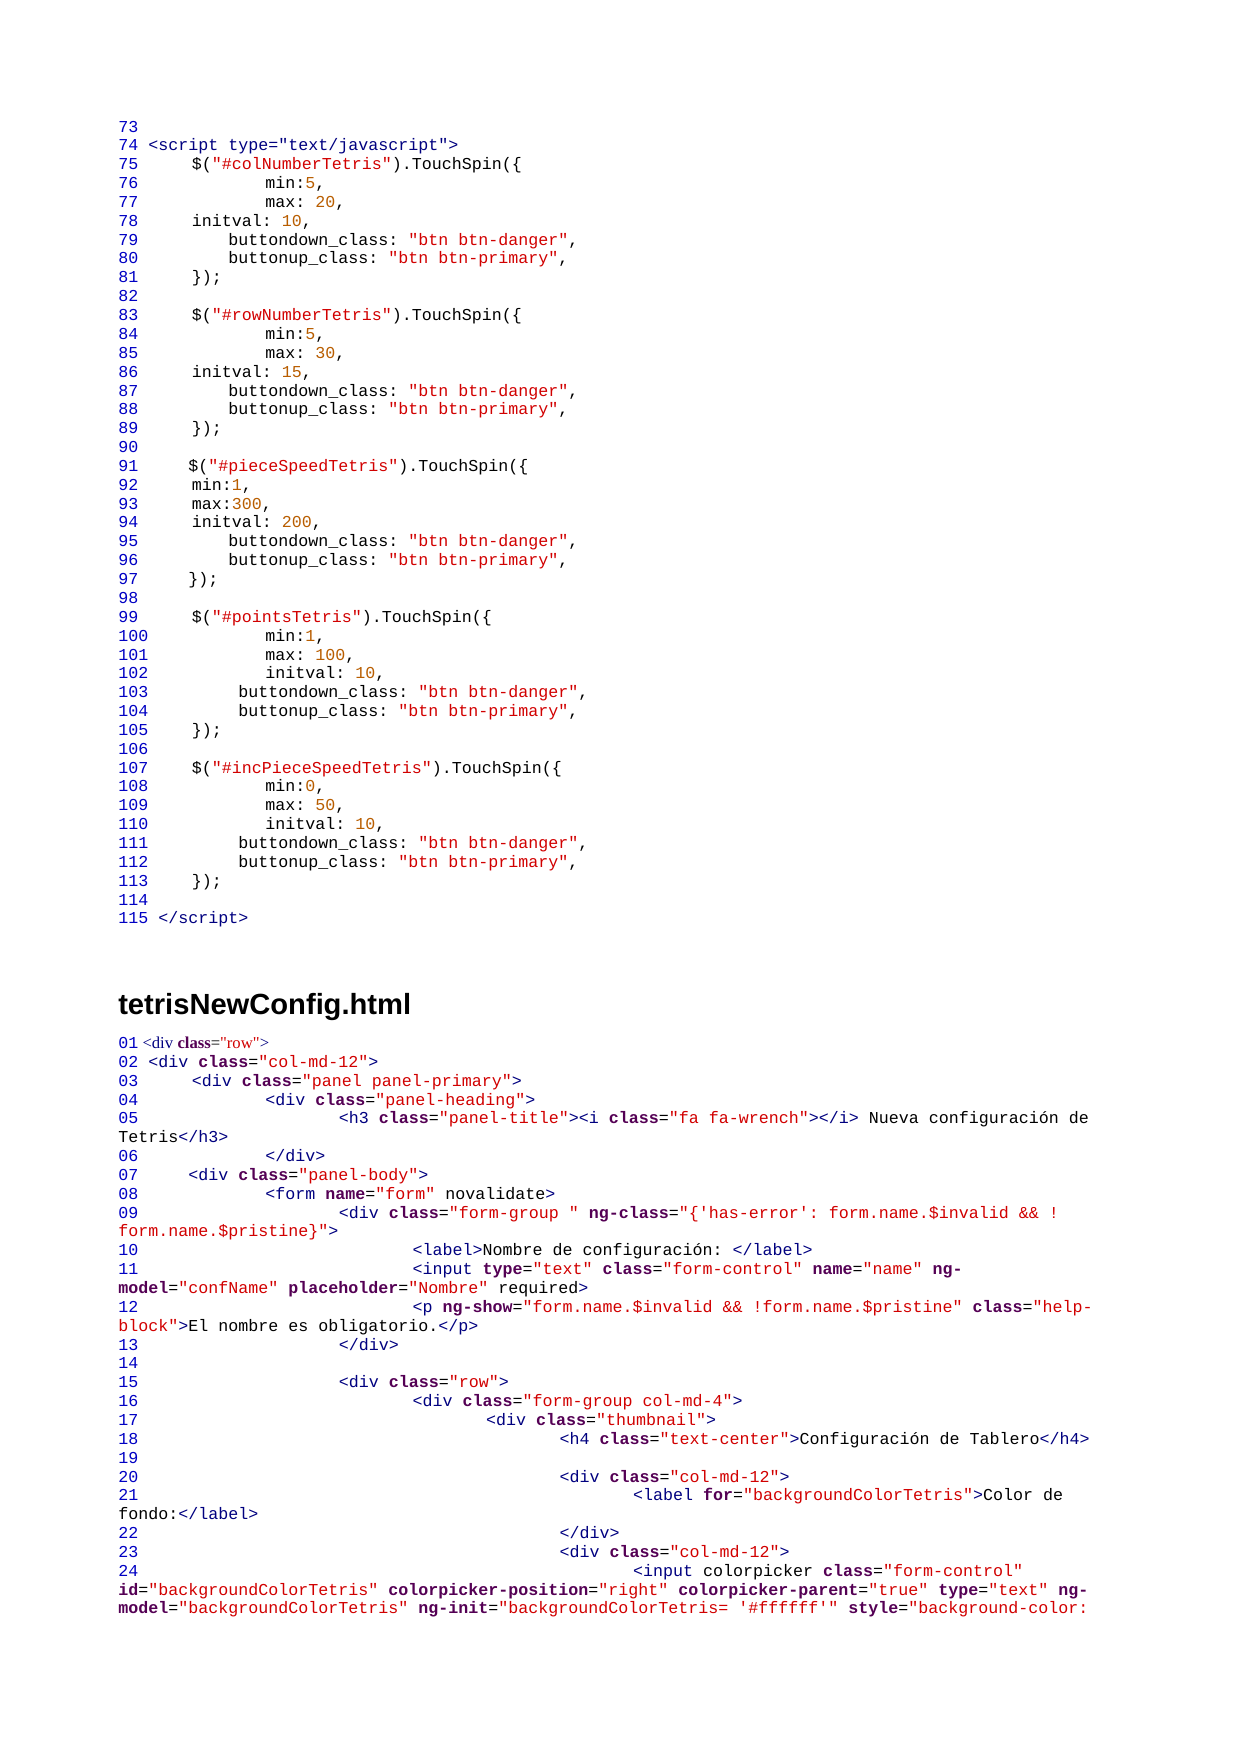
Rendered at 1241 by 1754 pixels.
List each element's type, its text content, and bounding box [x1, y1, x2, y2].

text 91 $("#pieceSpeedTetris").TouchSpin({ [118, 457, 1122, 476]
text 20 <div class="col-md-12"> [118, 1468, 1122, 1487]
text 10 <label>Nombre de configuración: </label> [118, 1242, 1122, 1261]
text 07 <div class="panel-body"> [118, 1166, 1122, 1185]
text 76 min:5, [118, 175, 1122, 193]
text 82 [118, 288, 1122, 307]
text 14 [118, 1355, 1122, 1374]
subtitle tetrisNewConfig.html [118, 987, 1122, 1020]
text 19 [118, 1449, 1122, 1468]
text 85 max: 30, [118, 344, 1122, 363]
text 05 <h3 class="panel-title"><i class="fa fa-wrench"></i> Nueva configuración de Tetris</h3> [118, 1110, 1122, 1148]
text 18 <h4 class="text-center">Configuración de Tablero</h4> [118, 1430, 1122, 1449]
text 86 initval: 15, [118, 363, 1122, 382]
text 15 <div class="row"> [118, 1374, 1122, 1393]
text 89 }); [118, 420, 1122, 439]
text 22 </div> [118, 1525, 1122, 1543]
text 101 max: 100, [118, 646, 1122, 665]
text 112 buttonup_class: "btn btn-primary", [118, 853, 1122, 872]
text 97 }); [118, 571, 1122, 589]
text 24 <input colorpicker class="form-control" id="backgroundColorTetris" colorpicker-position="right" colorpicker-parent="true" type="text" ng-model="backgroundColorTetris" ng-init="backgroundColorTetris= '#ffffff'" style="background-color: [118, 1562, 1122, 1619]
text 113 }); [118, 872, 1122, 891]
text 11 <input type="text" class="form-control" name="name" ng-model="confName" placeholder="Nombre" required> [118, 1261, 1122, 1298]
text 115 </script> [118, 910, 1122, 929]
text 17 <div class="thumbnail"> [118, 1412, 1122, 1430]
text 96 buttonup_class: "btn btn-primary", [118, 552, 1122, 571]
text 109 max: 50, [118, 797, 1122, 816]
text 108 min:0, [118, 778, 1122, 797]
text 80 buttonup_class: "btn btn-primary", [118, 250, 1122, 269]
text 93 max:300, [118, 495, 1122, 514]
text 114 [118, 891, 1122, 910]
text 04 <div class="panel-heading"> [118, 1091, 1122, 1110]
text 13 </div> [118, 1336, 1122, 1355]
text 84 min:5, [118, 326, 1122, 344]
text 94 initval: 200, [118, 514, 1122, 533]
text 106 [118, 740, 1122, 759]
text 83 $("#rowNumberTetris").TouchSpin({ [118, 307, 1122, 326]
text 23 <div class="col-md-12"> [118, 1543, 1122, 1562]
text 100 min:1, [118, 627, 1122, 646]
text 74 <script type="text/javascript"> [118, 137, 1122, 156]
text 98 [118, 589, 1122, 608]
text 21 <label for="backgroundColorTetris">Color de fondo:</label> [118, 1487, 1122, 1525]
text 02 <div class="col-md-12"> [118, 1053, 1122, 1072]
text 77 max: 20, [118, 193, 1122, 212]
text 08 <form name="form" novalidate> [118, 1185, 1122, 1204]
text 79 buttondown_class: "btn btn-danger", [118, 231, 1122, 250]
text 111 buttondown_class: "btn btn-danger", [118, 834, 1122, 853]
text 03 <div class="panel panel-primary"> [118, 1072, 1122, 1091]
text 102 initval: 10, [118, 665, 1122, 684]
text 06 </div> [118, 1148, 1122, 1166]
text 90 [118, 439, 1122, 457]
text 87 buttondown_class: "btn btn-danger", [118, 382, 1122, 401]
text 16 <div class="form-group col-md-4"> [118, 1393, 1122, 1412]
text 81 }); [118, 269, 1122, 288]
text 104 buttonup_class: "btn btn-primary", [118, 703, 1122, 721]
text 110 initval: 10, [118, 816, 1122, 834]
text 09 <div class="form-group " ng-class="{'has-error': form.name.$invalid && !form.name.$pristine}"> [118, 1204, 1122, 1242]
text 103 buttondown_class: "btn btn-danger", [118, 684, 1122, 703]
text 92 min:1, [118, 476, 1122, 495]
text 99 $("#pointsTetris").TouchSpin({ [118, 608, 1122, 627]
text 01 <div class="row"> [118, 1033, 1122, 1053]
text 107 $("#incPieceSpeedTetris").TouchSpin({ [118, 759, 1122, 778]
text 73 [118, 118, 1122, 137]
text 95 buttondown_class: "btn btn-danger", [118, 533, 1122, 552]
text 75 $("#colNumberTetris").TouchSpin({ [118, 156, 1122, 175]
text 88 buttonup_class: "btn btn-primary", [118, 401, 1122, 420]
text 78 initval: 10, [118, 212, 1122, 231]
text 105 }); [118, 721, 1122, 740]
text 12 <p ng-show="form.name.$invalid && !form.name.$pristine" class="help-block">El nombre es obligatorio.</p> [118, 1298, 1122, 1336]
